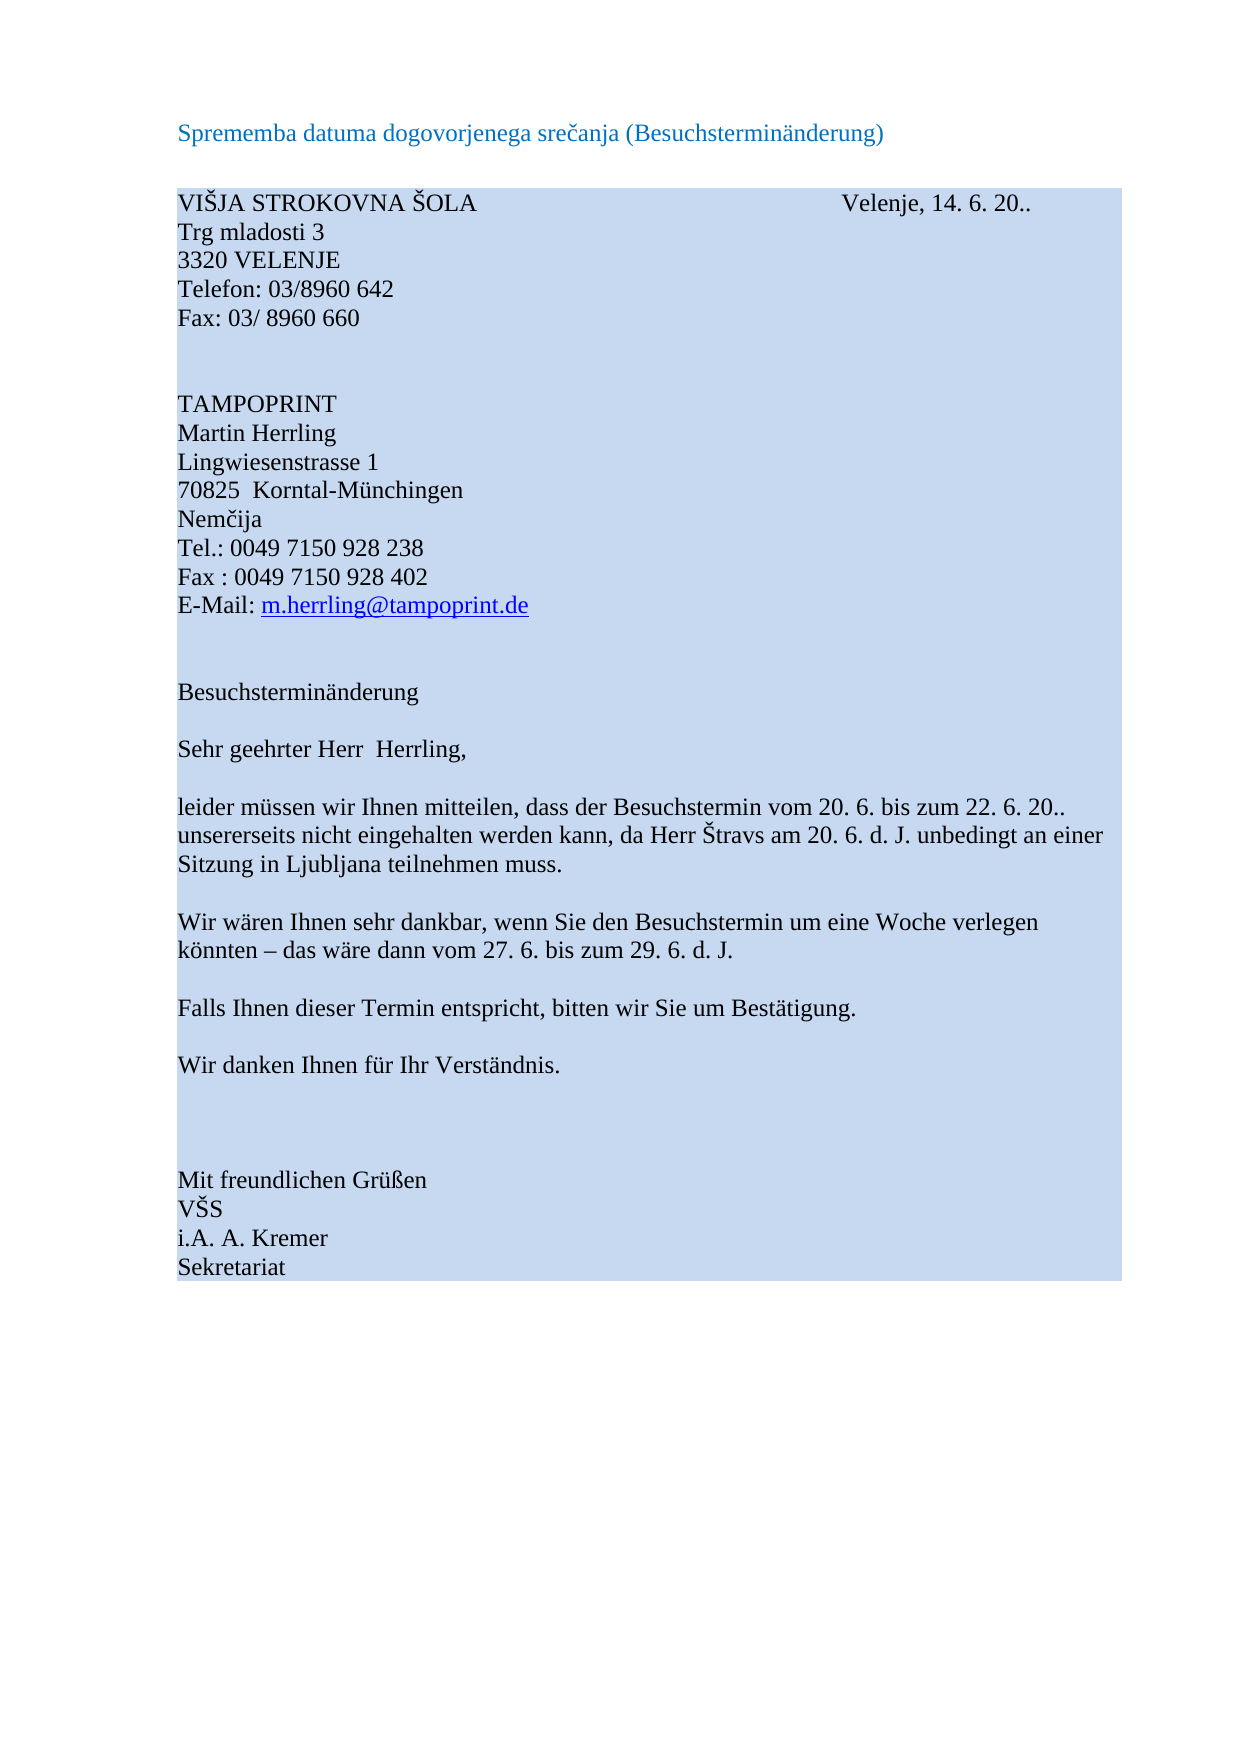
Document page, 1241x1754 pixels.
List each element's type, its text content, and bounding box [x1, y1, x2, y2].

text Telefon: 03/8960 642 Fax: 03/ 8960 660 [177, 274, 1122, 332]
text Martin Herrling [177, 418, 1122, 447]
text VŠS [177, 1194, 1122, 1223]
text Sehr geehrter Herr Herrling, [177, 734, 1122, 763]
text 70825 Korntal-Münchingen [177, 476, 1122, 504]
text TAMPOPRINT [177, 389, 1122, 418]
text i.A. A. Kremer [177, 1223, 1122, 1252]
text VIŠJA STROKOVNA ŠOLA Velenje, 14. 6. 20.. [177, 188, 1122, 217]
text Wir wären Ihnen sehr dankbar, wenn Sie den Besuchstermin um eine Woche verlegen könnten – das wäre dann vom 27. 6. bis zum 29. 6. d. J. [177, 907, 1122, 964]
text E-Mail: m.herrling@tampoprint.de [177, 591, 1122, 619]
text Nemčija [177, 504, 1122, 533]
text Sekretariat [177, 1252, 1122, 1281]
text Besuchsterminänderung [177, 677, 1122, 706]
text Mit freundlichen Grüßen [177, 1166, 1122, 1194]
text Sprememba datuma dogovorjenega srečanja (Besuchsterminänderung) [177, 118, 1122, 147]
text Falls Ihnen dieser Termin entspricht, bitten wir Sie um Bestätigung. [177, 993, 1122, 1022]
text Tel.: 0049 7150 928 238 [177, 533, 1122, 562]
text Wir danken Ihnen für Ihr Verständnis. [177, 1051, 1122, 1079]
text Lingwiesenstrasse 1 [177, 447, 1122, 476]
text leider müssen wir Ihnen mitteilen, dass der Besuchstermin vom 20. 6. bis zum 22. 6. 20.. unsererseits nicht eingehalten werden kann, da Herr Štravs am 20. 6. d. J. unbedingt an einer Sitzung in Ljubljana teilnehmen muss. [177, 792, 1122, 878]
text Fax : 0049 7150 928 402 [177, 562, 1122, 591]
text 3320 VELENJE [177, 246, 1122, 274]
text Trg mladosti 3 [177, 217, 1122, 246]
